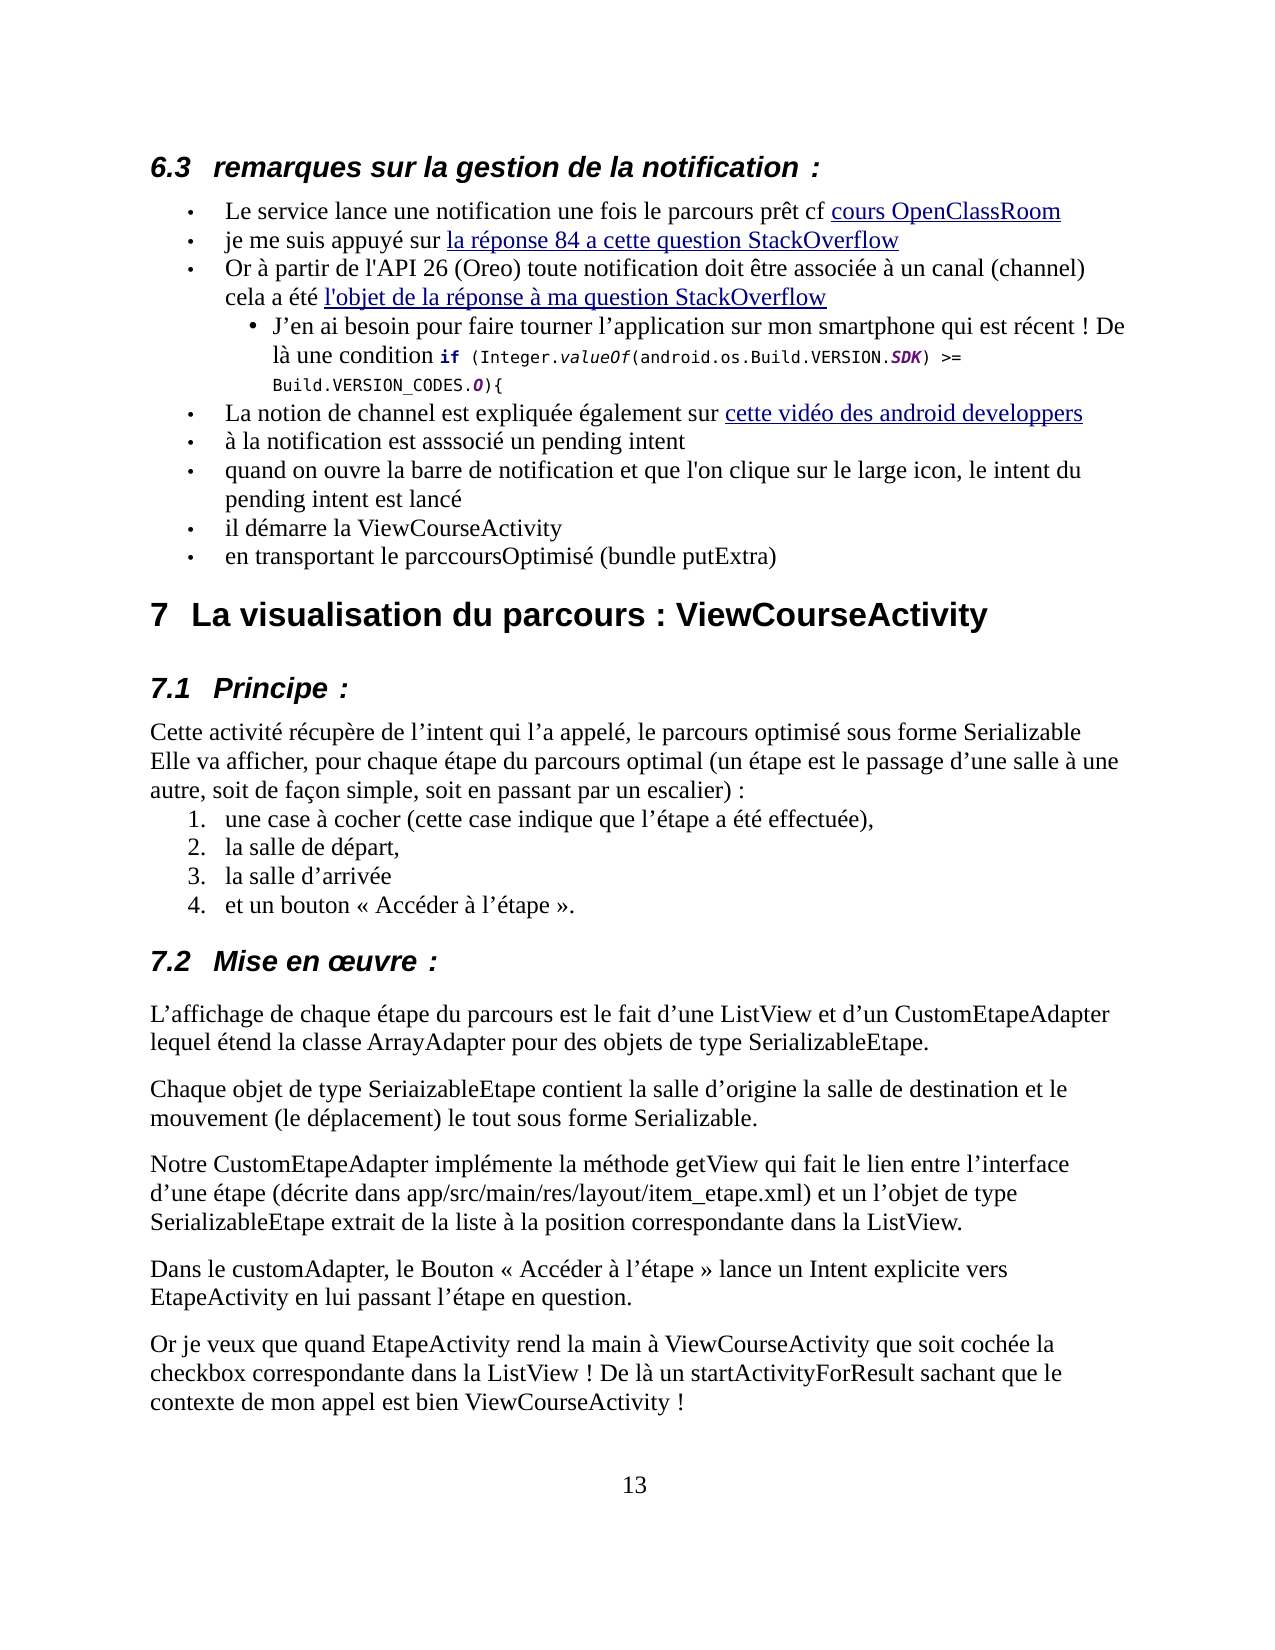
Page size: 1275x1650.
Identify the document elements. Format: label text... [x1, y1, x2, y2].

list quand on ouvre la barre de notification et que l'on clique sur le large icon, le intent du pending intent est lancé [187, 455, 1125, 513]
list il démarre la ViewCourseActivity [187, 513, 1125, 541]
list la salle d’arrivée [187, 861, 1125, 890]
subtitle Principe : [150, 671, 1125, 705]
text Dans le customAdapter, le Bouton « Accéder à l’étape » lance un Intent explicite vers EtapeActivity en lui passant l’étape en question. [150, 1254, 1125, 1311]
list en transportant le parccoursOptimisé (bundle putExtra) [187, 541, 1125, 570]
text Cette activité récupère de l’intent qui l’a appelé, le parcours optimisé sous forme Serializable [150, 717, 1125, 746]
list la salle de départ, [187, 832, 1125, 861]
subtitle Mise en œuvre : [150, 944, 1125, 977]
list une case à cocher (cette case indique que l’étape a été effectuée), [187, 804, 1125, 832]
text Notre CustomEtapeAdapter implémente la méthode getView qui fait le lien entre l’interface d’une étape (décrite dans app/src/main/res/layout/item_etape.xml) et un l’objet de type SerializableEtape extrait de la liste à la position correspondante dans la ListView. [150, 1149, 1125, 1236]
text Elle va afficher, pour chaque étape du parcours optimal (un étape est le passage d’une salle à une autre, soit de façon simple, soit en passant par un escalier) : [150, 746, 1125, 804]
list Or à partir de l'API 26 (Oreo) toute notification doit être associée à un canal (channel) cela a été l'objet de la réponse à ma question StackOverflow [187, 253, 1125, 311]
list je me suis appuyé sur la réponse 84 a cette question StackOverflow [187, 225, 1125, 253]
list à la notification est asssocié un pending intent [187, 426, 1125, 455]
text Chaque objet de type SeriaizableEtape contient la salle d’origine la salle de destination et le mouvement (le déplacement) le tout sous forme Serializable. [150, 1074, 1125, 1132]
list Le service lance une notification une fois le parcours prêt cf cours OpenClassRoom [187, 196, 1125, 225]
list La notion de channel est expliquée également sur cette vidéo des android developpers [187, 398, 1125, 426]
list et un bouton « Accéder à l’étape ». [187, 890, 1125, 919]
subtitle La visualisation du parcours : ViewCourseActivity [150, 595, 1125, 634]
text Or je veux que quand EtapeActivity rend la main à ViewCourseActivity que soit cochée la checkbox correspondante dans la ListView ! De là un startActivityForResult sachant que le contexte de mon appel est bien ViewCourseActivity ! [150, 1329, 1125, 1415]
text L’affichage de chaque étape du parcours est le fait d’une ListView et d’un CustomEtapeAdapter lequel étend la classe ArrayAdapter pour des objets de type SerializableEtape. [150, 999, 1125, 1056]
subtitle remarques sur la gestion de la notification : [150, 150, 1125, 183]
list J’en ai besoin pour faire tourner l’application sur mon smartphone qui est récent ! De là une condition if (Integer.valueOf(android.os.Build.VERSION.SDK) >= Build.VERSION_CODES.O){ [249, 311, 1125, 398]
